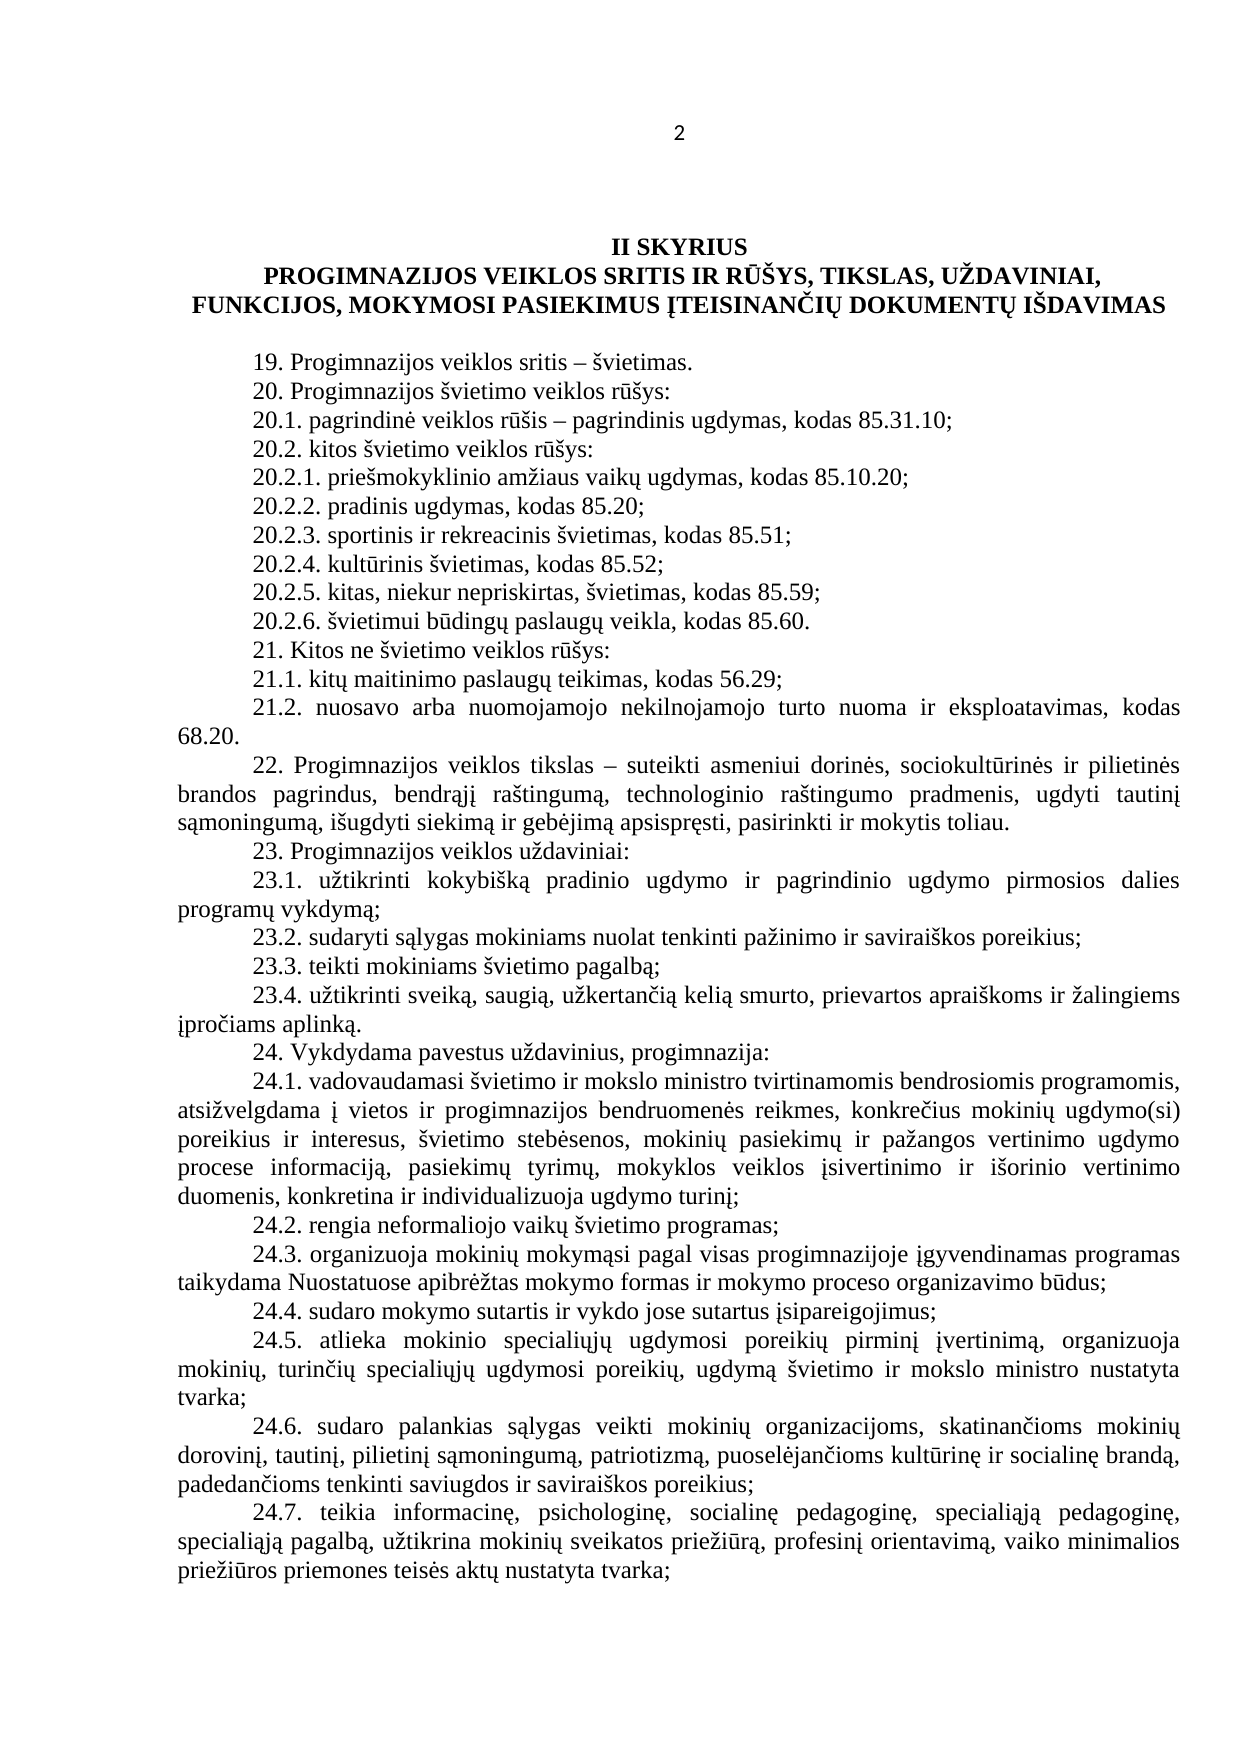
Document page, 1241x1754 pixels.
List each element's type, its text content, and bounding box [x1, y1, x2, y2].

text 20.2.5. kitas, niekur nepriskirtas, švietimas, kodas 85.59; [177, 577, 1181, 606]
text 24.4. sudaro mokymo sutartis ir vykdo jose sutartus įsipareigojimus; [177, 1296, 1181, 1325]
text FUNKCIJOS, MOKYMOSI PASIEKIMUS ĮTEISINANČIŲ DOKUMENTŲ IŠDAVIMAS [177, 290, 1181, 319]
text 20.2.1. priešmokyklinio amžiaus vaikų ugdymas, kodas 85.10.20; [177, 462, 1181, 491]
text 20.2.2. pradinis ugdymas, kodas 85.20; [177, 491, 1181, 520]
text 24.2. rengia neformaliojo vaikų švietimo programas; [177, 1210, 1181, 1239]
text 20.2.3. sportinis ir rekreacinis švietimas, kodas 85.51; [177, 520, 1181, 549]
text II SKYRIUS [177, 232, 1181, 261]
text 24. Vykdydama pavestus uždavinius, progimnazija: [177, 1037, 1181, 1066]
text 21.1. kitų maitinimo paslaugų teikimas, kodas 56.29; [177, 664, 1181, 692]
text 24.7. teikia informacinę, psichologinę, socialinę pedagoginę, specialiąją pedagoginę, specialiąją pagalbą, užtikrina mokinių sveikatos priežiūrą, profesinį orientavimą, vaiko minimalios priežiūros priemones teisės aktų nustatyta tvarka; [177, 1497, 1181, 1584]
text 23.2. sudaryti sąlygas mokiniams nuolat tenkinti pažinimo ir saviraiškos poreikius; [177, 922, 1181, 951]
text 21. Kitos ne švietimo veiklos rūšys: [177, 635, 1181, 664]
text 23.3. teikti mokiniams švietimo pagalbą; [177, 951, 1181, 980]
text 20.1. pagrindinė veiklos rūšis – pagrindinis ugdymas, kodas 85.31.10; [177, 405, 1181, 434]
text PROGIMNAZIJOS VEIKLOS SRITIS IR RŪŠYS, TIKSLAS, UŽDAVINIAI, [177, 261, 1181, 290]
text 19. Progimnazijos veiklos sritis – švietimas. [177, 347, 1181, 376]
text 24.5. atlieka mokinio specialiųjų ugdymosi poreikių pirminį įvertinimą, organizuoja mokinių, turinčių specialiųjų ugdymosi poreikių, ugdymą švietimo ir mokslo ministro nustatyta tvarka; [177, 1325, 1181, 1411]
text 24.6. sudaro palankias sąlygas veikti mokinių organizacijoms, skatinančioms mokinių dorovinį, tautinį, pilietinį sąmoningumą, patriotizmą, puoselėjančioms kultūrinę ir socialinę brandą, padedančioms tenkinti saviugdos ir saviraiškos poreikius; [177, 1411, 1181, 1497]
text 24.3. organizuoja mokinių mokymąsi pagal visas progimnazijoje įgyvendinamas programas taikydama Nuostatuose apibrėžtas mokymo formas ir mokymo proceso organizavimo būdus; [177, 1239, 1181, 1296]
text 22. Progimnazijos veiklos tikslas – suteikti asmeniui dorinės, sociokultūrinės ir pilietinės brandos pagrindus, bendrąjį raštingumą, technologinio raštingumo pradmenis, ugdyti tautinį sąmoningumą, išugdyti siekimą ir gebėjimą apsispręsti, pasirinkti ir mokytis toliau. [177, 750, 1181, 836]
text 23. Progimnazijos veiklos uždaviniai: [177, 836, 1181, 865]
text 20. Progimnazijos švietimo veiklos rūšys: [177, 376, 1181, 405]
text 20.2.6. švietimui būdingų paslaugų veikla, kodas 85.60. [177, 606, 1181, 635]
text 23.1. užtikrinti kokybišką pradinio ugdymo ir pagrindinio ugdymo pirmosios dalies programų vykdymą; [177, 865, 1181, 922]
text 20.2. kitos švietimo veiklos rūšys: [177, 434, 1181, 462]
text 21.2. nuosavo arba nuomojamojo nekilnojamojo turto nuoma ir eksploatavimas, kodas 68.20. [177, 692, 1181, 750]
text 23.4. užtikrinti sveiką, saugią, užkertančią kelią smurto, prievartos apraiškoms ir žalingiems įpročiams aplinką. [177, 980, 1181, 1037]
text 24.1. vadovaudamasi švietimo ir mokslo ministro tvirtinamomis bendrosiomis programomis, atsižvelgdama į vietos ir progimnazijos bendruomenės reikmes, konkrečius mokinių ugdymo(si) poreikius ir interesus, švietimo stebėsenos, mokinių pasiekimų ir pažangos vertinimo ugdymo procese informaciją, pasiekimų tyrimų, mokyklos veiklos įsivertinimo ir išorinio vertinimo duomenis, konkretina ir individualizuoja ugdymo turinį; [177, 1066, 1181, 1210]
text 20.2.4. kultūrinis švietimas, kodas 85.52; [177, 549, 1181, 577]
